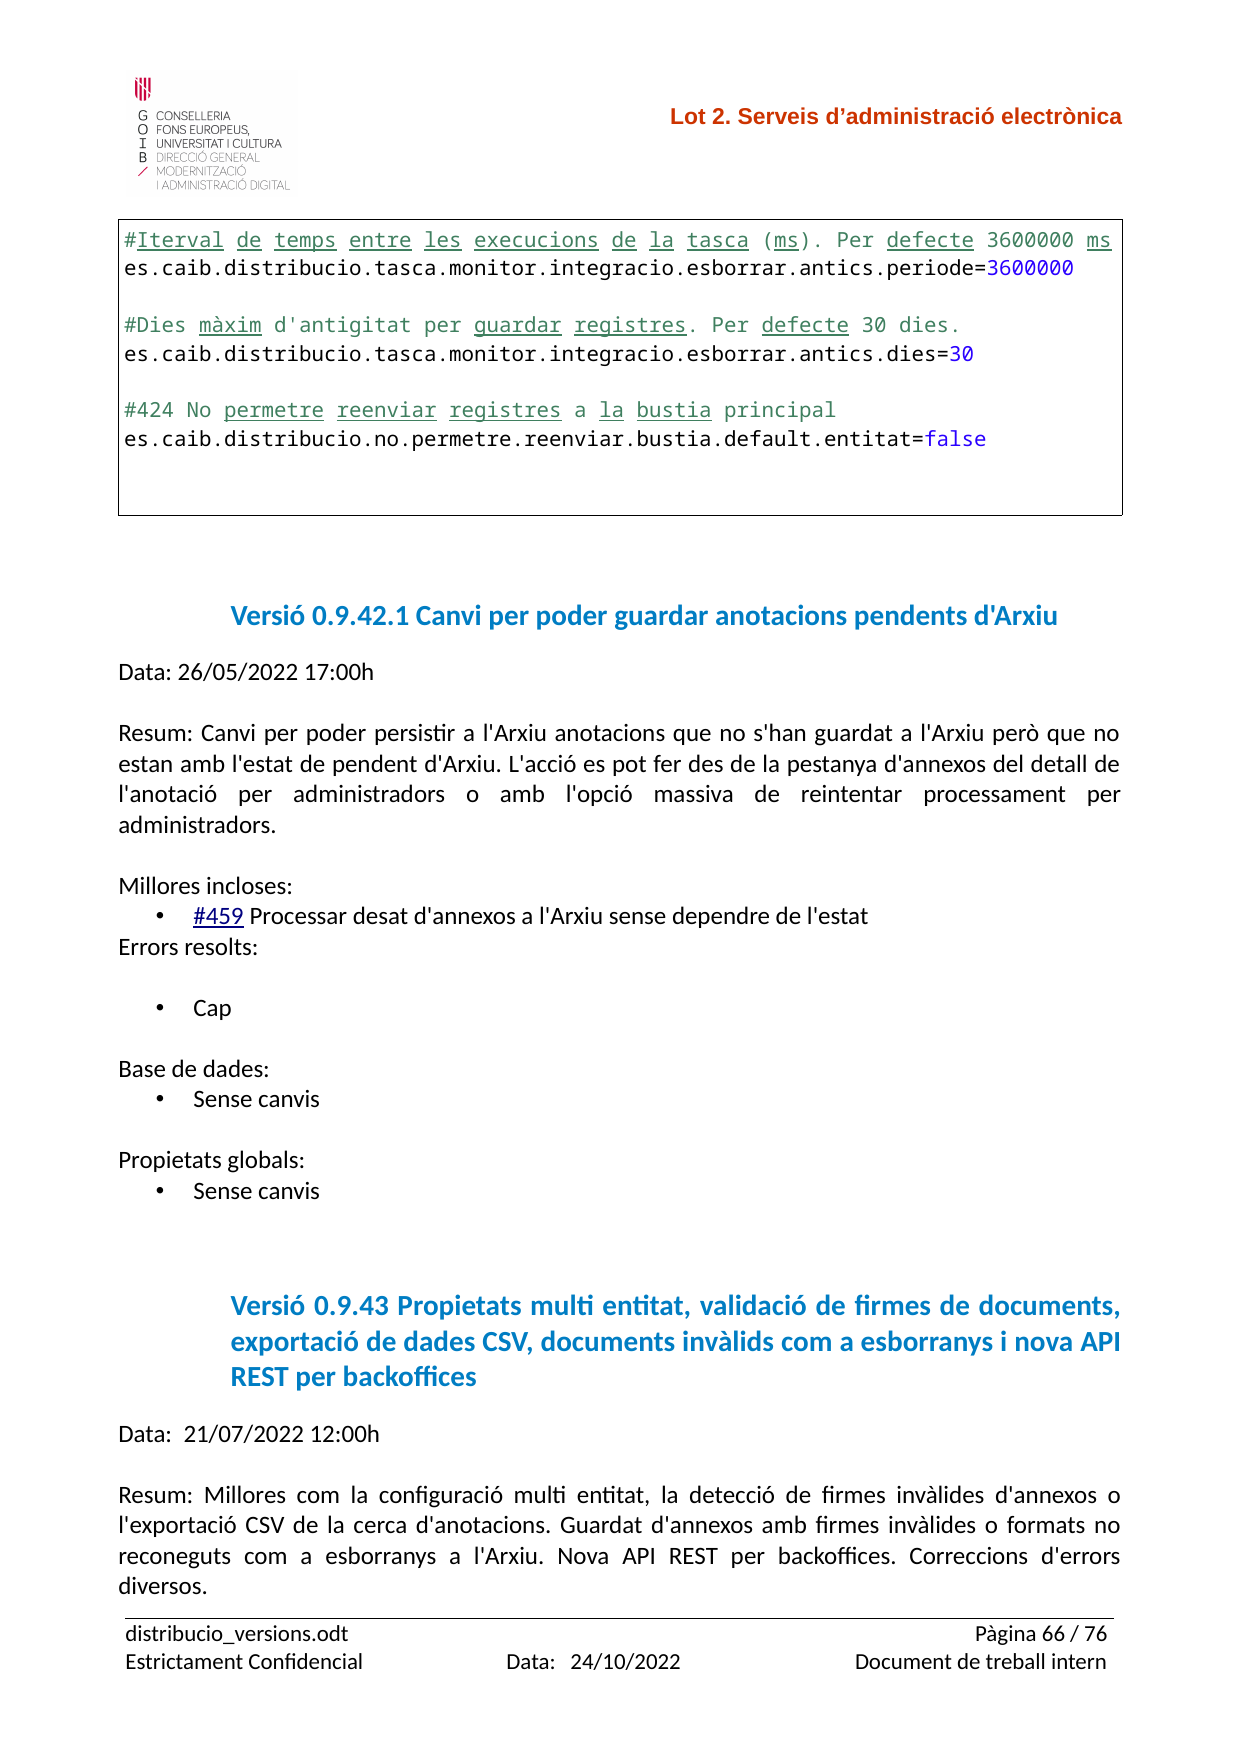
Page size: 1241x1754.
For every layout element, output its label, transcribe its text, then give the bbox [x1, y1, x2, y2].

text Resum: Canvi per poder persistir a l'Arxiu anotacions que no s'han guardat a l'Arxiu però que no estan amb l'estat de pendent d'Arxiu. L'acció es pot fer des de la pestanya d'annexos del detall de l'anotació per administradors o amb l'opció massiva de reintentar processament per administradors. [118, 717, 1122, 839]
text Errors resolts: [118, 931, 1122, 961]
list #459 Processar desat d'annexos a l'Arxiu sense dependre de l'estat [156, 900, 1122, 931]
subtitle Versió 0.9.43 Propietats multi entitat, validació de firmes de documents, exportació de dades CSV, documents invàlids com a esborranys i nova API REST per backoffices [153, 1287, 1122, 1394]
subtitle Versió 0.9.42.1 Canvi per poder guardar anotacions pendents d'Arxiu [153, 597, 1122, 632]
text Millores incloses: [118, 870, 1122, 900]
list Sense canvis [156, 1175, 1122, 1206]
text Data: 26/05/2022 17:00h [118, 656, 1122, 687]
table_header #Iterval de temps entre les execucions de la tasca (ms). Per defecte 3600000 ms es.caib.distribucio.tasca.monitor.integracio.esborrar.antics.periode=3600000 #Dies màxim d'antigitat per guardar registres. Per defecte 30 dies. es.caib.distribucio.tasca.monitor.integracio.esborrar.antics.dies=30 #424 No permetre reenviar registres a la bustia principal es.caib.distribucio.no.permetre.reenviar.bustia.default.entitat=false [119, 220, 1122, 515]
list Sense canvis [156, 1083, 1122, 1114]
text Base de dades: [118, 1053, 1122, 1083]
list Cap [156, 992, 1122, 1022]
text Resum: Millores com la configuració multi entitat, la detecció de firmes invàlides d'annexos o l'exportació CSV de la cerca d'anotacions. Guardat d'annexos amb firmes invàlides o formats no reconeguts com a esborranys a l'Arxiu. Nova API REST per backoffices. Correccions d'errors diversos. [118, 1479, 1122, 1601]
picture [126, 70, 299, 197]
text Propietats globals: [118, 1144, 1122, 1175]
text Data: 21/07/2022 12:00h [118, 1418, 1122, 1448]
